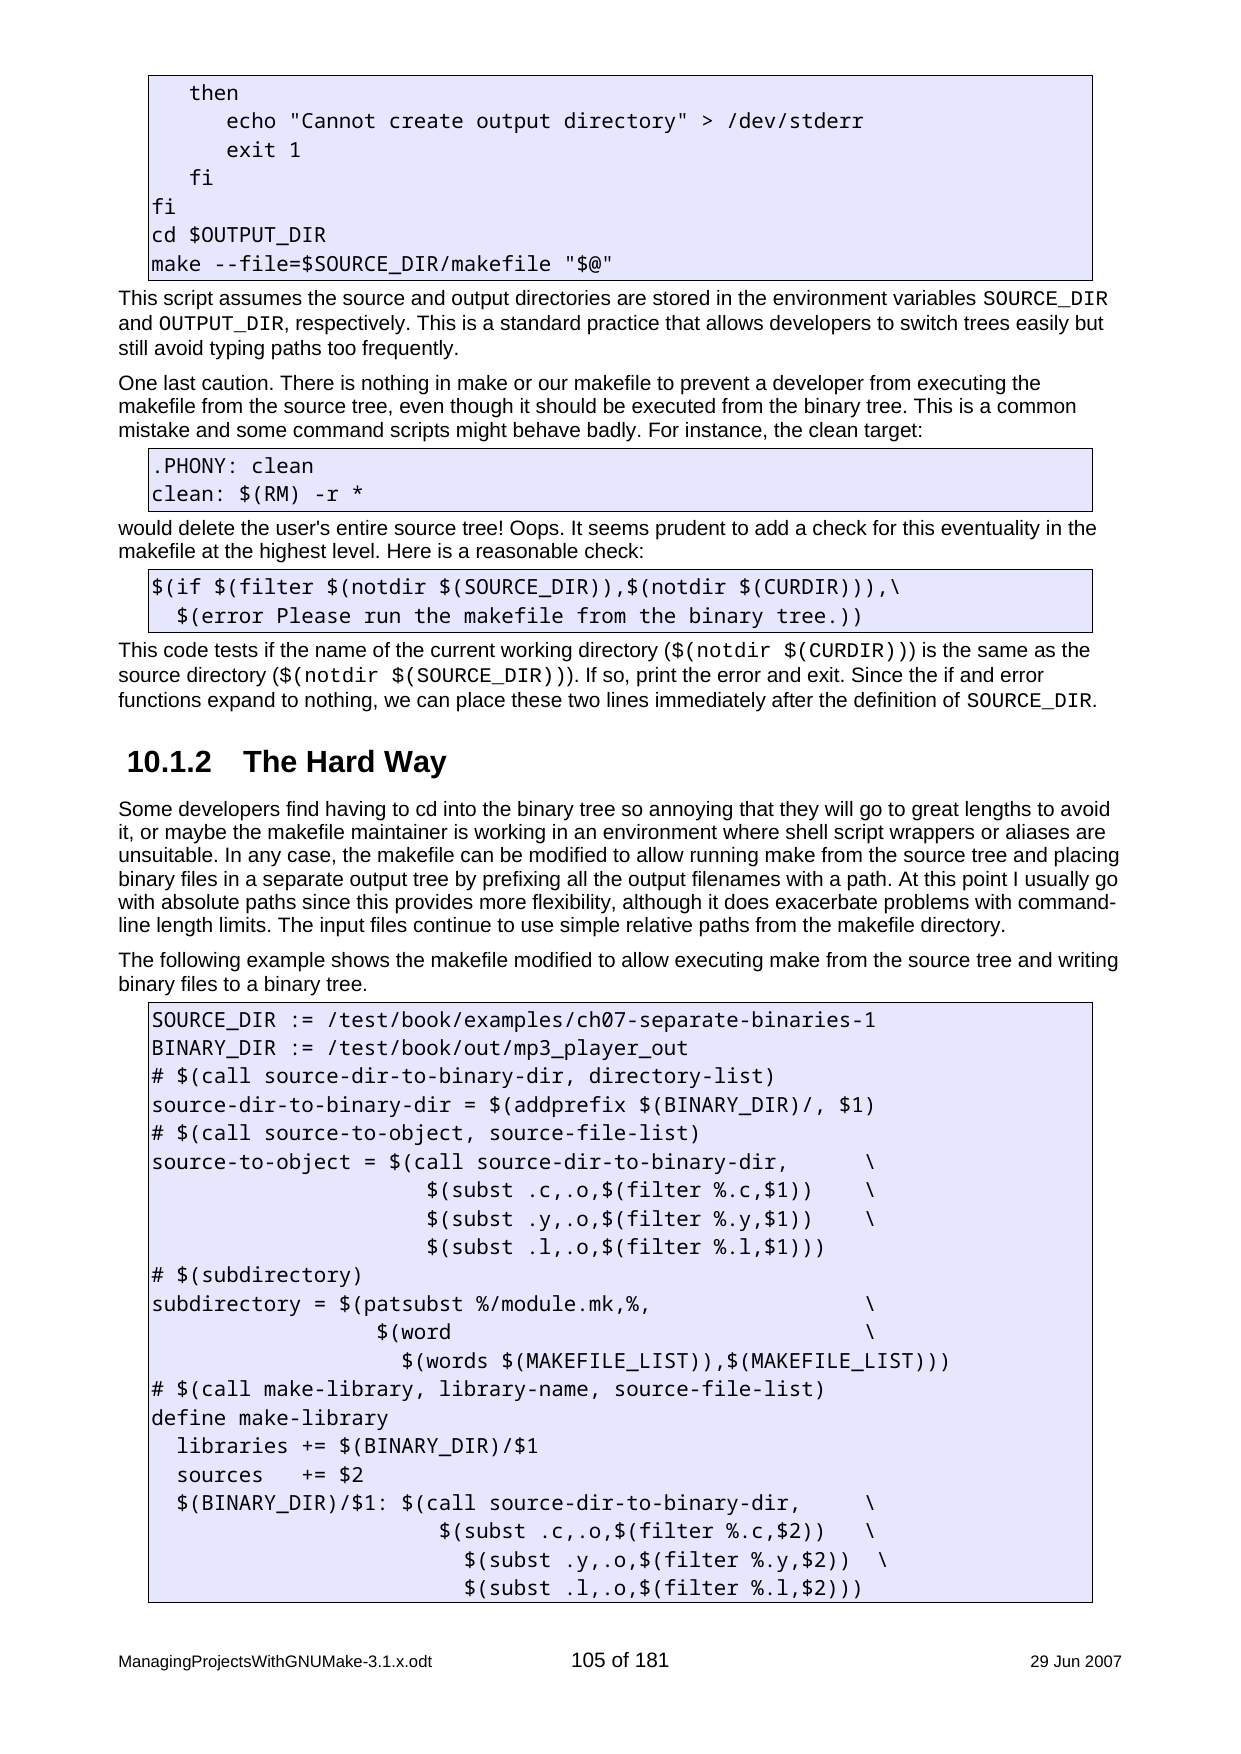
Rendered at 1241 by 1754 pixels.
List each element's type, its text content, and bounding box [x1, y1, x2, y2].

text libraries += $(BINARY_DIR)/$1 [149, 1428, 1092, 1457]
text $(subst .l,.o,$(filter %.l,$2))) [149, 1570, 1092, 1602]
text define make-library [149, 1400, 1092, 1428]
text # $(call source-dir-to-binary-dir, directory-list) [149, 1058, 1092, 1087]
text This code tests if the name of the current working directory ($(notdir $(CURDIR))) is the same as the source directory ($(notdir $(SOURCE_DIR))). If so, print the error and exit. Since the if and error functions expand to nothing, we can place these two lines immediately after the definition of SOURCE_DIR. [118, 638, 1122, 714]
text The following example shows the makefile modified to allow executing make from the source tree and writing binary files to a binary tree. [118, 949, 1122, 996]
text $(subst .y,.o,$(filter %.y,$2)) \ [149, 1542, 1092, 1570]
text # $(call source-to-object, source-file-list) [149, 1115, 1092, 1144]
text make --file=$SOURCE_DIR/makefile "$@" [149, 246, 1092, 280]
text $(BINARY_DIR)/$1: $(call source-dir-to-binary-dir, \ [149, 1485, 1092, 1513]
text fi [149, 189, 1092, 217]
text exit 1 [149, 132, 1092, 160]
text cd $OUTPUT_DIR [149, 217, 1092, 246]
text .PHONY: clean [149, 449, 1092, 476]
subtitle The Hard Way [118, 745, 1122, 779]
text would delete the user's entire source tree! Oops. It seems prudent to add a check for this eventuality in the makefile at the highest level. Here is a reasonable check: [118, 517, 1122, 563]
text $(if $(filter $(notdir $(SOURCE_DIR)),$(notdir $(CURDIR))),\ [149, 570, 1092, 598]
text source-to-object = $(call source-dir-to-binary-dir, \ [149, 1144, 1092, 1172]
text sources += $2 [149, 1457, 1092, 1485]
text subdirectory = $(patsubst %/module.mk,%, \ [149, 1286, 1092, 1314]
text $(subst .c,.o,$(filter %.c,$2)) \ [149, 1513, 1092, 1542]
text One last caution. There is nothing in make or our makefile to prevent a developer from executing the makefile from the source tree, even though it should be executed from the binary tree. This is a common mistake and some command scripts might behave badly. For instance, the clean target: [118, 372, 1122, 442]
text $(words $(MAKEFILE_LIST)),$(MAKEFILE_LIST))) [149, 1343, 1092, 1371]
text BINARY_DIR := /test/book/out/mp3_player_out [149, 1030, 1092, 1058]
text then [149, 76, 1092, 103]
text Some developers find having to cd into the binary tree so annoying that they will go to great lengths to avoid it, or maybe the makefile maintainer is working in an environment where shell script wrappers or aliases are unsuitable. In any case, the makefile can be modified to allow running make from the source tree and placing binary files in a separate output tree by prefixing all the output filenames with a path. At this point I usually go with absolute paths since this provides more flexibility, although it does exacerbate problems with command-line length limits. The input files continue to use simple relative paths from the makefile directory. [118, 798, 1122, 937]
text # $(call make-library, library-name, source-file-list) [149, 1371, 1092, 1400]
text $(subst .c,.o,$(filter %.c,$1)) \ [149, 1172, 1092, 1201]
text clean: $(RM) -r * [149, 476, 1092, 511]
text $(error Please run the makefile from the binary tree.)) [149, 598, 1092, 632]
text This script assumes the source and output directories are stored in the environment variables SOURCE_DIR and OUTPUT_DIR, respectively. This is a standard practice that allows developers to switch trees easily but still avoid typing paths too frequently. [118, 286, 1122, 360]
text # $(subdirectory) [149, 1257, 1092, 1286]
text fi [149, 160, 1092, 189]
text source-dir-to-binary-dir = $(addprefix $(BINARY_DIR)/, $1) [149, 1087, 1092, 1115]
text echo "Cannot create output directory" > /dev/stderr [149, 103, 1092, 132]
text $(word \ [149, 1314, 1092, 1343]
text SOURCE_DIR := /test/book/examples/ch07-separate-binaries-1 [149, 1003, 1092, 1030]
text $(subst .l,.o,$(filter %.l,$1))) [149, 1229, 1092, 1257]
text $(subst .y,.o,$(filter %.y,$1)) \ [149, 1201, 1092, 1229]
